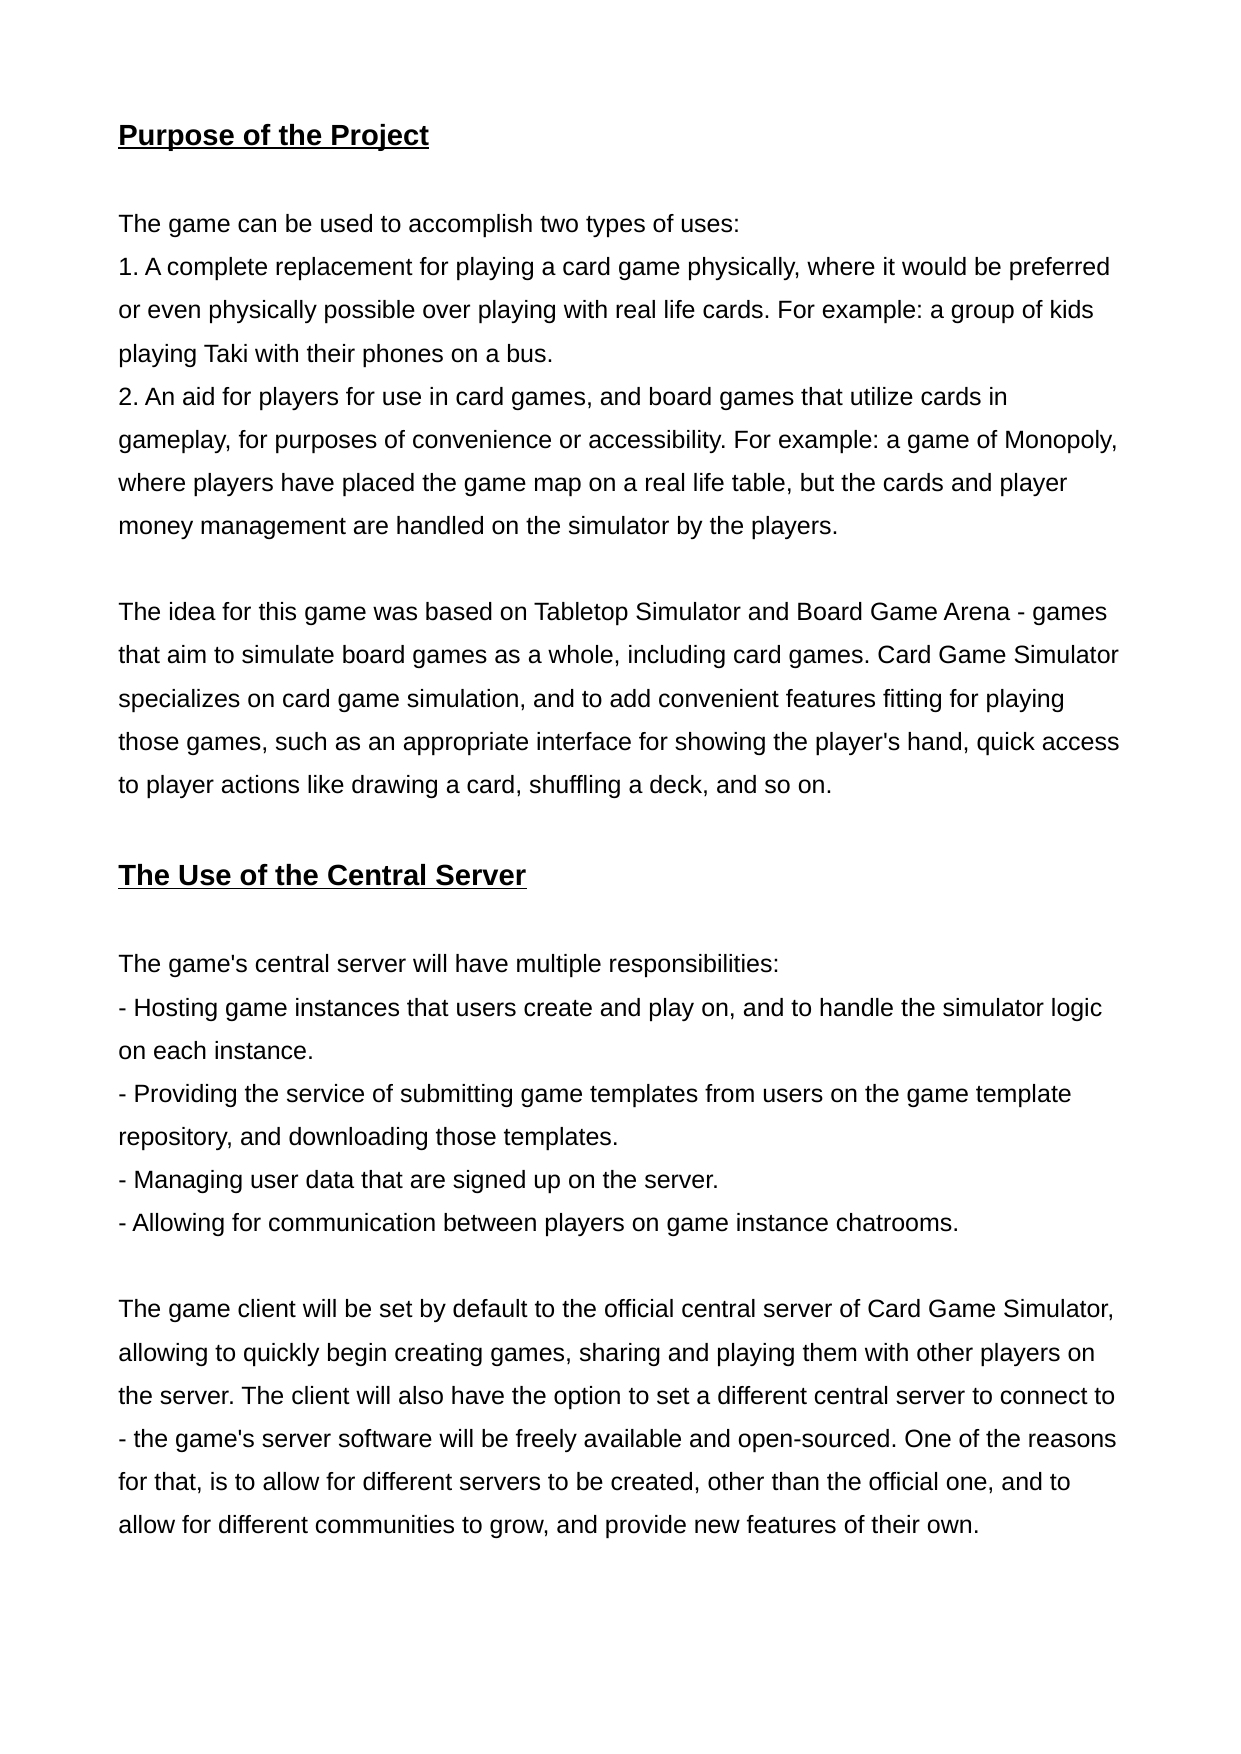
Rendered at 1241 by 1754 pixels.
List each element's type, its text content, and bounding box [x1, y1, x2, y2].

text Purpose of the Project The game can be used to accomplish two types of uses: 1. A complete replacement for playing a card game physically, where it would be preferred or even physically possible over playing with real life cards. For example: a group of kids playing Taki with their phones on a bus. 2. An aid for players for use in card games, and board games that utilize cards in gameplay, for purposes of convenience or accessibility. For example: a game of Monopoly, where players have placed the game map on a real life table, but the cards and player money management are handled on the simulator by the players. The idea for this game was based on Tabletop Simulator and Board Game Arena - games that aim to simulate board games as a whole, including card games. Card Game Simulator specializes on card game simulation, and to add convenient features fitting for playing those games, such as an appropriate interface for showing the player's hand, quick access to player actions like drawing a card, shuffling a deck, and so on. The Use of the Central Server The game's central server will have multiple responsibilities: - Hosting game instances that users create and play on, and to handle the simulator logic on each instance. - Providing the service of submitting game templates from users on the game template repository, and downloading those templates. - Managing user data that are signed up on the server. - Allowing for communication between players on game instance chatrooms. The game client will be set by default to the official central server of Card Game Simulator, allowing to quickly begin creating games, sharing and playing them with other players on the server. The client will also have the option to set a different central server to connect to - the game's server software will be freely available and open-sourced. One of the reasons for that, is to allow for different servers to be created, other than the official one, and to allow for different communities to grow, and provide new features of their own. [118, 118, 1122, 1625]
